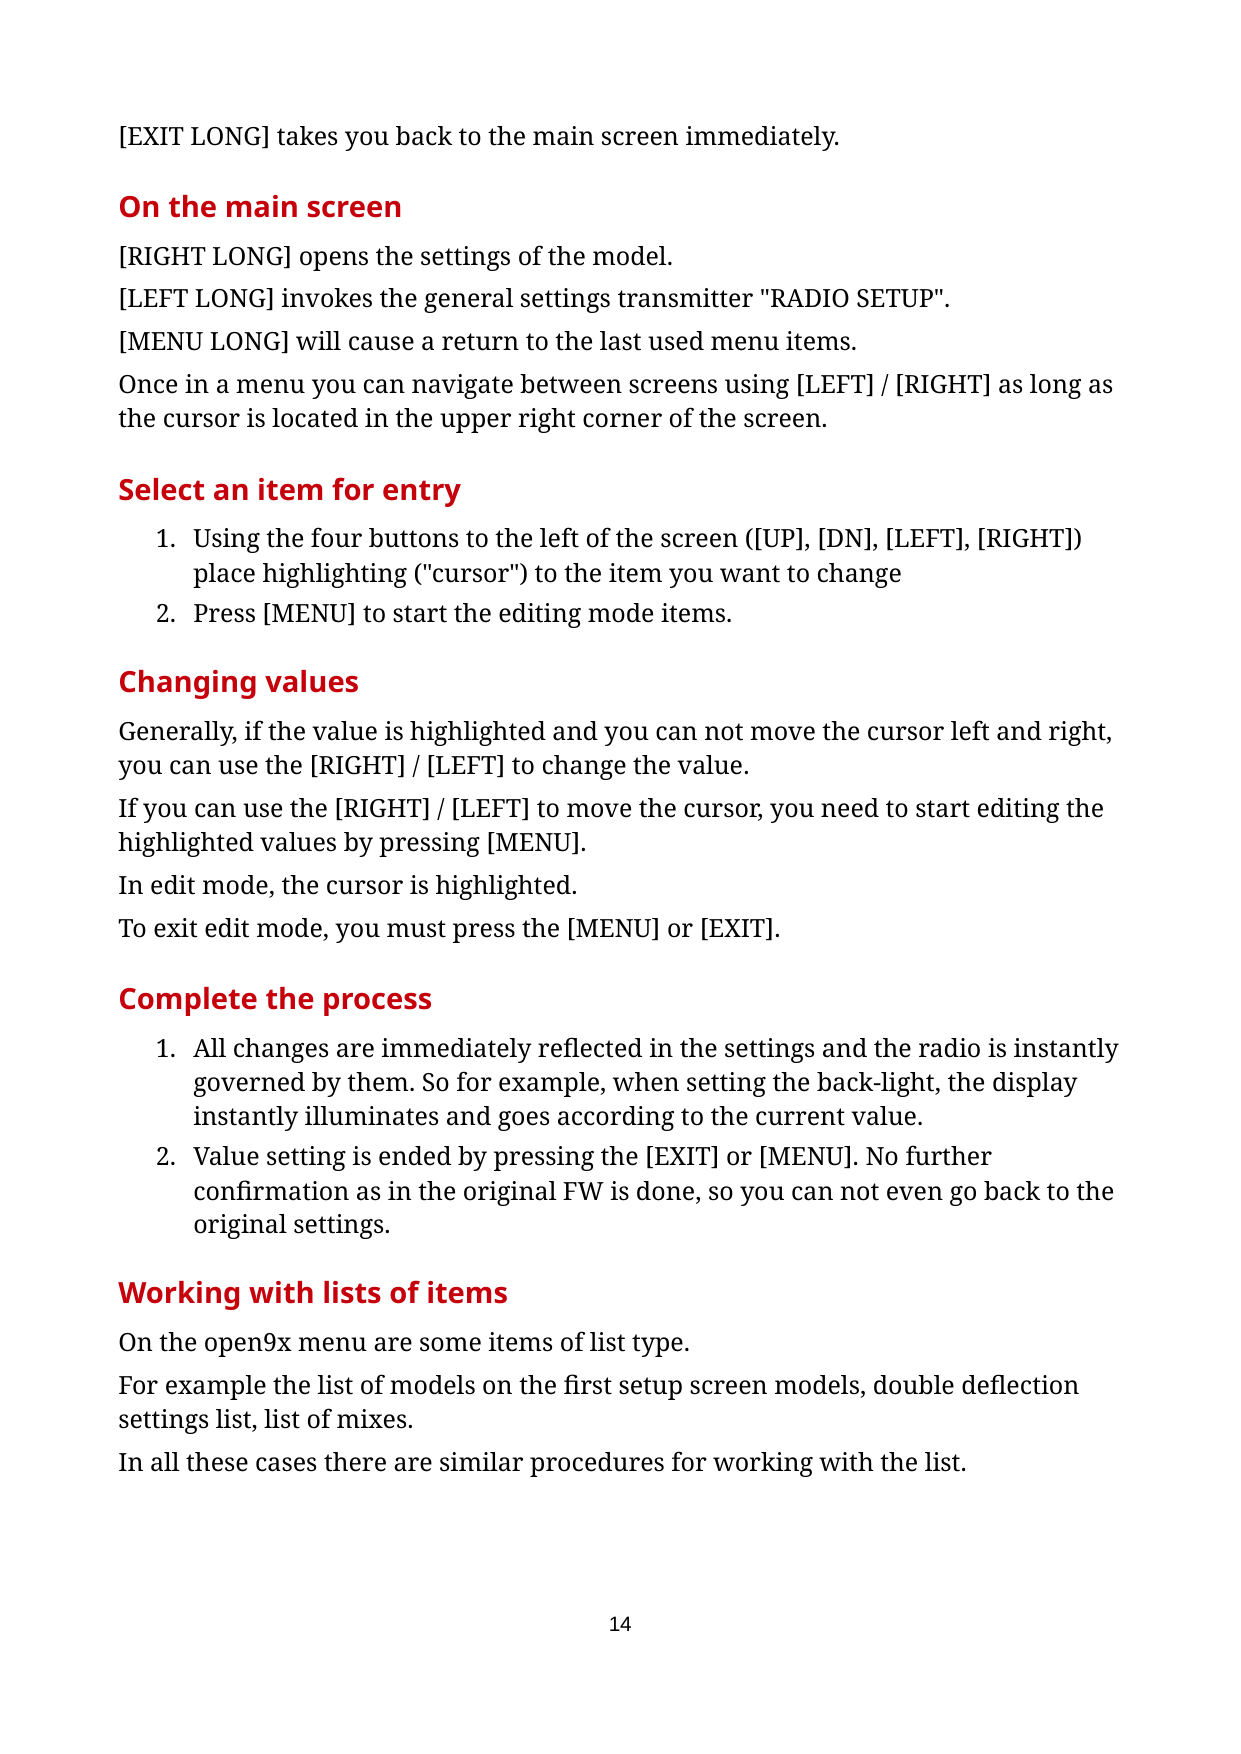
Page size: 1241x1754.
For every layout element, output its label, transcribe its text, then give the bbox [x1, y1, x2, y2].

text For example the list of models on the first setup screen models, double deflection settings list, list of mixes. [118, 1368, 1122, 1436]
text In all these cases there are similar procedures for working with the list. [118, 1445, 1122, 1479]
text [MENU LONG] will cause a return to the last used menu items. [118, 324, 1122, 358]
subtitle Complete the process [118, 978, 1122, 1018]
text In edit mode, the cursor is highlighted. [118, 867, 1122, 901]
text On the open9x menu are some items of list type. [118, 1325, 1122, 1359]
subtitle Select an item for entry [118, 469, 1122, 509]
list Using the four buttons to the left of the screen ([UP], [DN], [LEFT], [RIGHT]) place highlighting ("cursor") to the item you want to change [156, 521, 1122, 589]
subtitle Working with lists of items [118, 1273, 1122, 1312]
text To exit edit mode, you must press the [MENU] or [EXIT]. [118, 910, 1122, 944]
subtitle On the main screen [118, 186, 1122, 226]
text [LEFT LONG] invokes the general settings transmitter "RADIO SETUP". [118, 281, 1122, 315]
text [RIGHT LONG] opens the settings of the model. [118, 238, 1122, 272]
list All changes are immediately reflected in the settings and the radio is instantly governed by them. So for example, when setting the back-light, the display instantly illuminates and goes according to the current value. [156, 1030, 1122, 1133]
text Once in a menu you can navigate between screens using [LEFT] / [RIGHT] as long as the cursor is located in the upper right corner of the screen. [118, 367, 1122, 435]
subtitle Changing values [118, 661, 1122, 701]
text If you can use the [RIGHT] / [LEFT] to move the cursor, you need to start editing the highlighted values ​​by pressing [MENU]. [118, 790, 1122, 858]
text [EXIT LONG] takes you back to the main screen immediately. [118, 118, 1122, 152]
list Press [MENU] to start the editing mode items. [156, 596, 1122, 630]
list Value setting is ended by pressing the [EXIT] or [MENU]. No further confirmation as in the original FW is done, so you can not even go back to the original settings. [156, 1139, 1122, 1241]
text Generally, if the value is highlighted and you can not move the cursor left and right, you can use the [RIGHT] / [LEFT] to change the value. [118, 713, 1122, 782]
